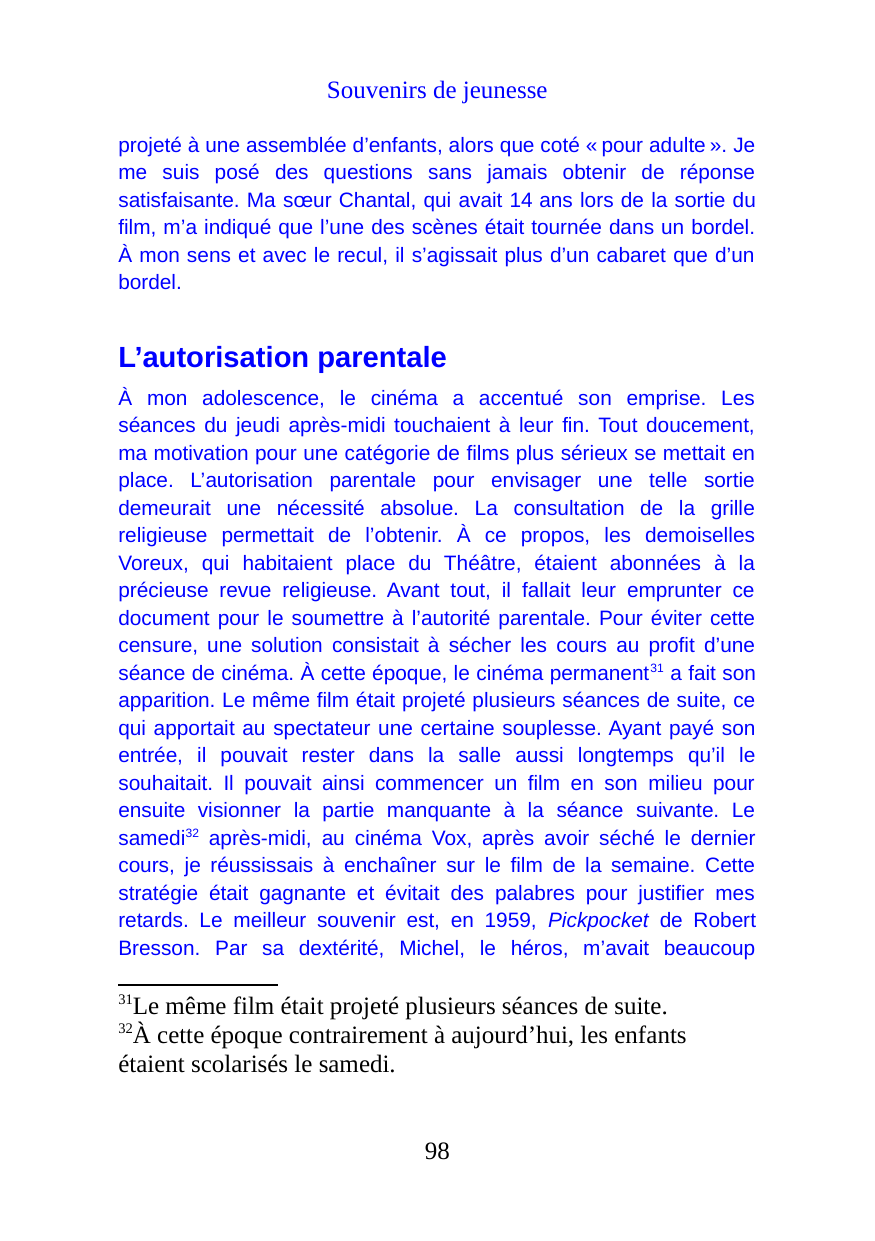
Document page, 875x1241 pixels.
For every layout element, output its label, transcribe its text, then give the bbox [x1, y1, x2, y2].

text À mon adolescence, le cinéma a accentué son emprise. Les séances du jeudi après-midi touchaient à leur fin. Tout doucement, ma motivation pour une catégorie de films plus sérieux se mettait en place. L’autorisation parentale pour envisager une telle sortie demeurait une nécessité absolue. La consultation de la grille religieuse permettait de l’obtenir. À ce propos, les demoiselles Voreux, qui habitaient place du Théâtre, étaient abonnées à la précieuse revue religieuse. Avant tout, il fallait leur emprunter ce document pour le soumettre à l’autorité parentale. Pour éviter cette censure, une solution consistait à sécher les cours au profit d’une séance de cinéma. À cette époque, le cinéma permanent a fait son apparition. Le même film était projeté plusieurs séances de suite, ce qui apportait au spectateur une certaine souplesse. Ayant payé son entrée, il pouvait rester dans la salle aussi longtemps qu’il le souhaitait. Il pouvait ainsi commencer un film en son milieu pour ensuite visionner la partie manquante à la séance suivante. Le samedi après-midi, au cinéma Vox, après avoir séché le dernier cours, je réussissais à enchaîner sur le film de la semaine. Cette stratégie était gagnante et évitait des palabres pour justifier mes retards. Le meilleur souvenir est, en 1959, Pickpocket de Robert Bresson. Par sa dextérité, Michel, le héros, m’avait beaucoup [118, 386, 756, 959]
text Le même film était projeté plusieurs séances de suite. [118, 991, 756, 1020]
subtitle L’autorisation parentale [118, 339, 756, 373]
text projeté à une assemblée d’enfants, alors que coté « pour adulte ». Je me suis posé des questions sans jamais obtenir de réponse satisfaisante. Ma sœur Chantal, qui avait 14 ans lors de la sortie du film, m’a indiqué que l’une des scènes était tournée dans un bordel. À mon sens et avec le recul, il s’agissait plus d’un cabaret que d’un bordel. [118, 132, 756, 294]
text À cette époque contrairement à aujourd’hui, les enfants étaient scolarisés le samedi. [118, 1020, 756, 1077]
